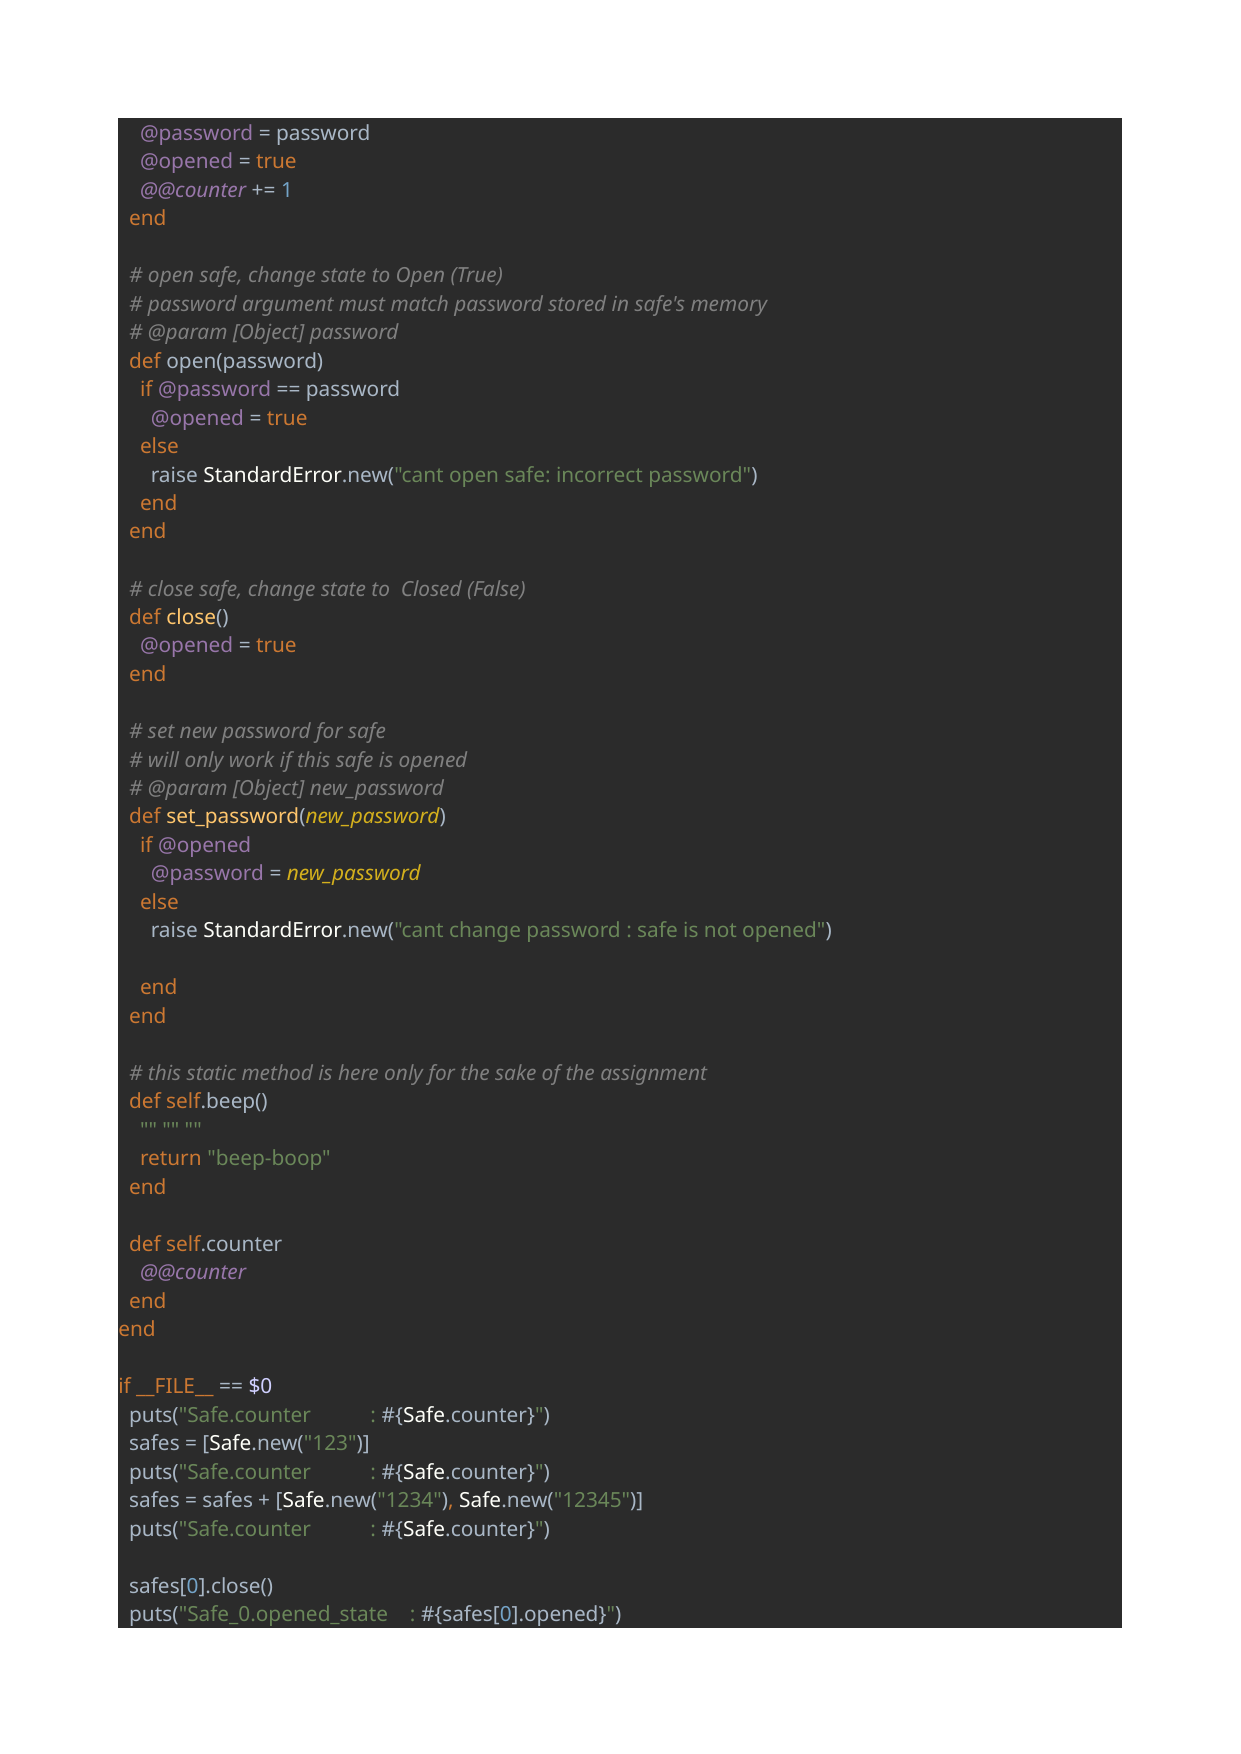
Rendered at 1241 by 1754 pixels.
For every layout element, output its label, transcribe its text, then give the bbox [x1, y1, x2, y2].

text @password = password @opened = true @@counter += 1 end # open safe, change state to Open (True) # password argument must match password stored in safe's memory # @param [Object] password def open(password) if @password == password @opened = true else raise StandardError.new("cant open safe: incorrect password") end end # close safe, change state to Closed (False) def close() @opened = true end # set new password for safe # will only work if this safe is opened # @param [Object] new_password def set_password(new_password) if @opened @password = new_password else raise StandardError.new("cant change password : safe is not opened") end end # this static method is here only for the sake of the assignment def self.beep() "" "" "" return "beep-boop" end def self.counter @@counter end end if __FILE__ == $0 puts("Safe.counter : #{Safe.counter}") safes = [Safe.new("123")] puts("Safe.counter : #{Safe.counter}") safes = safes + [Safe.new("1234"), Safe.new("12345")] puts("Safe.counter : #{Safe.counter}") safes[0].close() puts("Safe_0.opened_state : #{safes[0].opened}") [118, 118, 1122, 1628]
